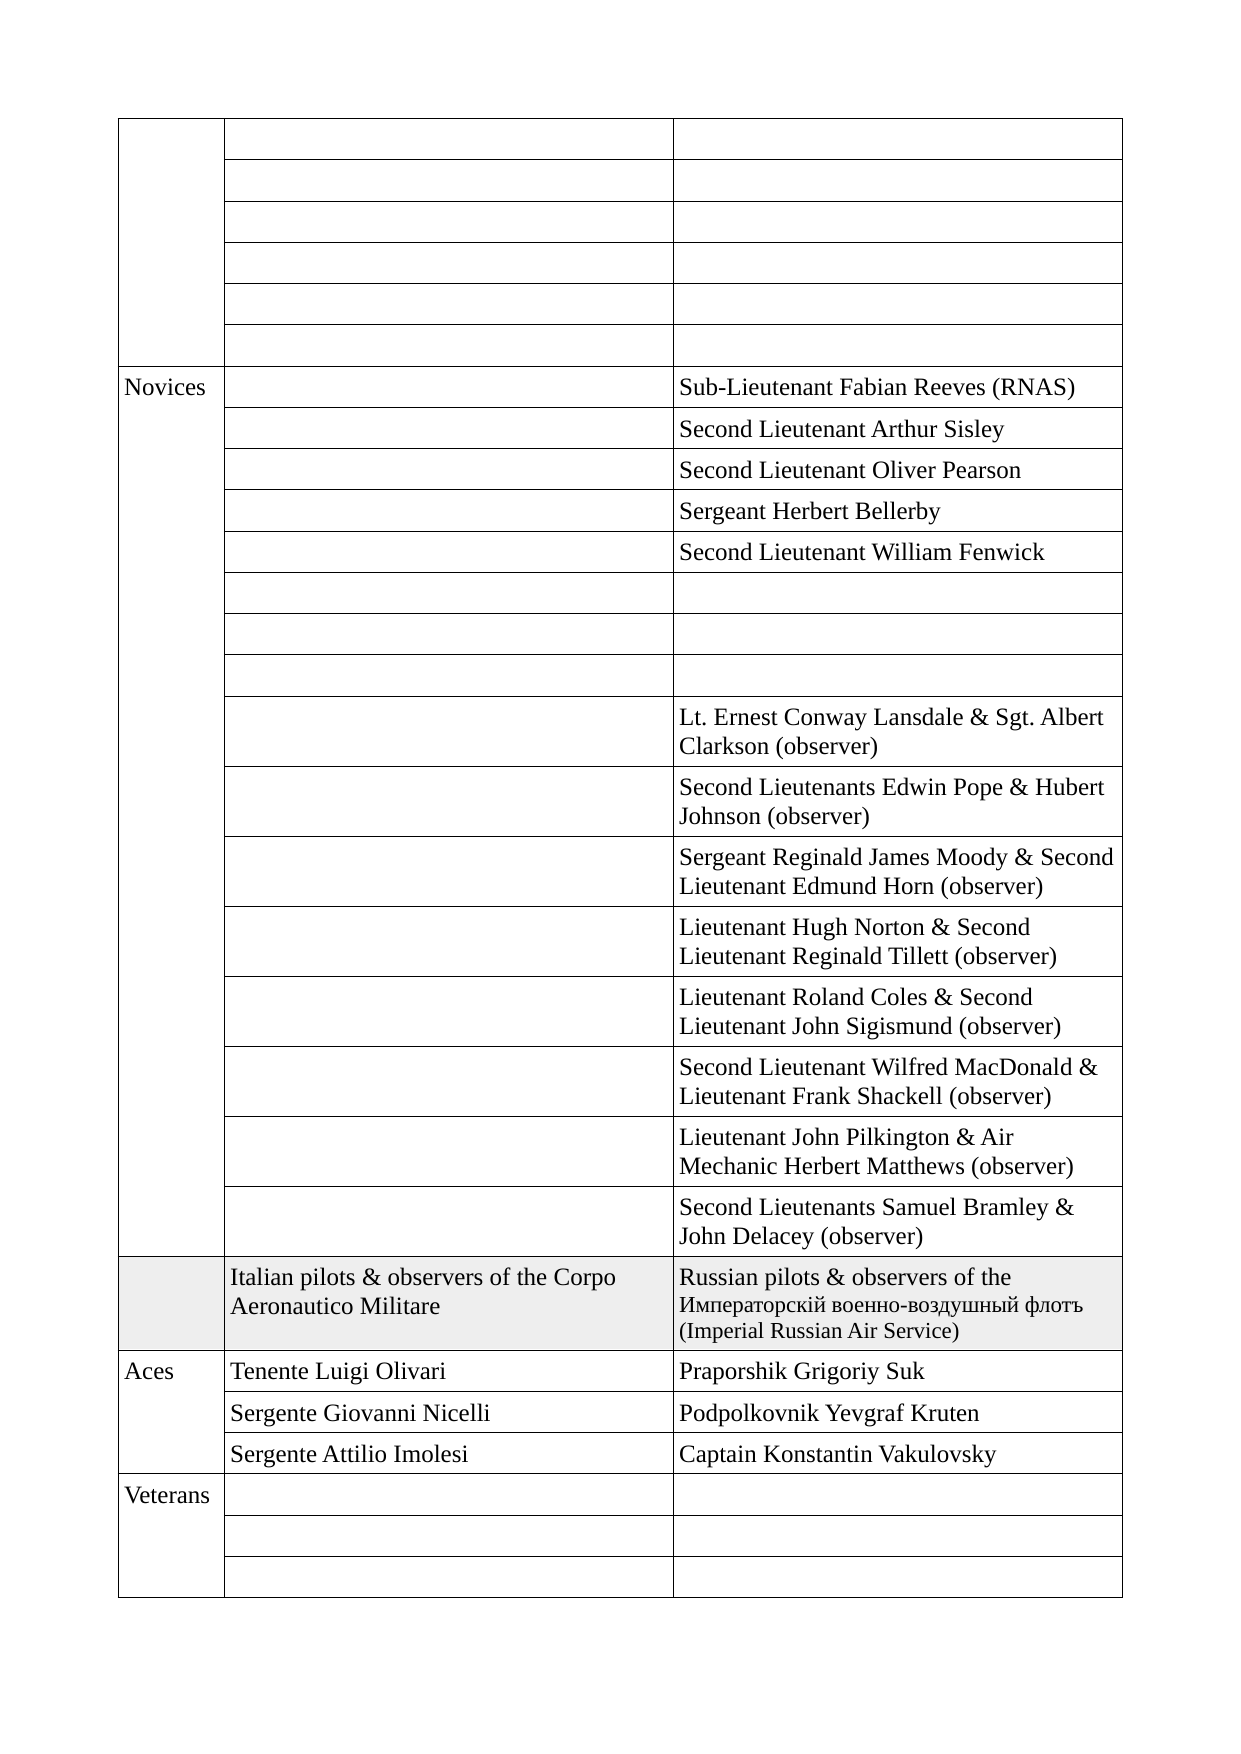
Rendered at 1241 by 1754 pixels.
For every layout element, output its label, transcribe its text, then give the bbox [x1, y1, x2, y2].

table_cell [674, 284, 1122, 324]
table_cell [674, 655, 1122, 696]
table_cell [225, 532, 673, 572]
table_cell [119, 1257, 224, 1349]
table_cell [225, 1516, 673, 1556]
table_cell Second Lieutenants Edwin Pope & Hubert Johnson (observer) [674, 767, 1122, 836]
table_cell Lieutenant Hugh Norton & Second Lieutenant Reginald Tillett (observer) [674, 907, 1122, 976]
table_cell [225, 614, 673, 654]
table_cell [225, 367, 673, 407]
table_cell Lieutenant Roland Coles & Second Lieutenant John Sigismund (observer) [674, 977, 1122, 1046]
table_cell [225, 202, 673, 242]
table_cell Podpolkovnik Yevgraf Kruten [674, 1392, 1122, 1432]
table_cell Sergente Giovanni Nicelli [225, 1392, 673, 1432]
table_cell Lt. Ernest Conway Lansdale & Sgt. Albert Clarkson (observer) [674, 697, 1122, 766]
table_cell Russian pilots & observers of the Императорскій военно-воздушный флотъ (Imperial Russian Air Service) [674, 1257, 1122, 1349]
table_cell [225, 449, 673, 489]
table_cell [225, 1474, 673, 1514]
table_cell [225, 837, 673, 906]
table_cell [225, 697, 673, 766]
table_cell Aces [119, 1351, 224, 1473]
table_cell [225, 655, 673, 696]
table_cell Italian pilots & observers of the Corpo Aeronautico Militare [225, 1257, 673, 1349]
table_cell [225, 1557, 673, 1597]
table_cell [225, 1117, 673, 1186]
table_cell [674, 202, 1122, 242]
table_cell Captain Konstantin Vakulovsky [674, 1433, 1122, 1473]
table_cell [225, 767, 673, 836]
table_cell [674, 119, 1122, 159]
table_cell [225, 284, 673, 324]
table_cell [225, 573, 673, 613]
table_cell [674, 1516, 1122, 1556]
table_cell [225, 490, 673, 531]
table_cell [225, 907, 673, 976]
table_cell [225, 977, 673, 1046]
table_cell [674, 243, 1122, 283]
table_cell [225, 119, 673, 159]
table_cell [225, 325, 673, 366]
table_cell [225, 1187, 673, 1256]
table_cell Sergeant Herbert Bellerby [674, 490, 1122, 531]
table_cell Praporshik Grigoriy Suk [674, 1351, 1122, 1391]
table_cell Second Lieutenant Wilfred MacDonald & Lieutenant Frank Shackell (observer) [674, 1047, 1122, 1116]
table_cell [225, 1047, 673, 1116]
table_cell Second Lieutenants Samuel Bramley & John Delacey (observer) [674, 1187, 1122, 1256]
table_cell Veterans [119, 1474, 224, 1597]
table_cell [225, 160, 673, 201]
table_cell [674, 573, 1122, 613]
table_cell Tenente Luigi Olivari [225, 1351, 673, 1391]
table_cell Second Lieutenant Oliver Pearson [674, 449, 1122, 489]
table_cell [674, 1557, 1122, 1597]
table_cell [225, 408, 673, 448]
table_cell [674, 614, 1122, 654]
table_cell Novices [119, 367, 224, 1256]
table_cell Second Lieutenant William Fenwick [674, 532, 1122, 572]
table_cell Sub-Lieutenant Fabian Reeves (RNAS) [674, 367, 1122, 407]
table_cell Second Lieutenant Arthur Sisley [674, 408, 1122, 448]
table_cell Lieutenant John Pilkington & Air Mechanic Herbert Matthews (observer) [674, 1117, 1122, 1186]
table_cell [225, 243, 673, 283]
table_cell [674, 1474, 1122, 1514]
table_cell [674, 325, 1122, 366]
table_cell [674, 160, 1122, 201]
table_cell Sergente Attilio Imolesi [225, 1433, 673, 1473]
table_cell Sergeant Reginald James Moody & Second Lieutenant Edmund Horn (observer) [674, 837, 1122, 906]
